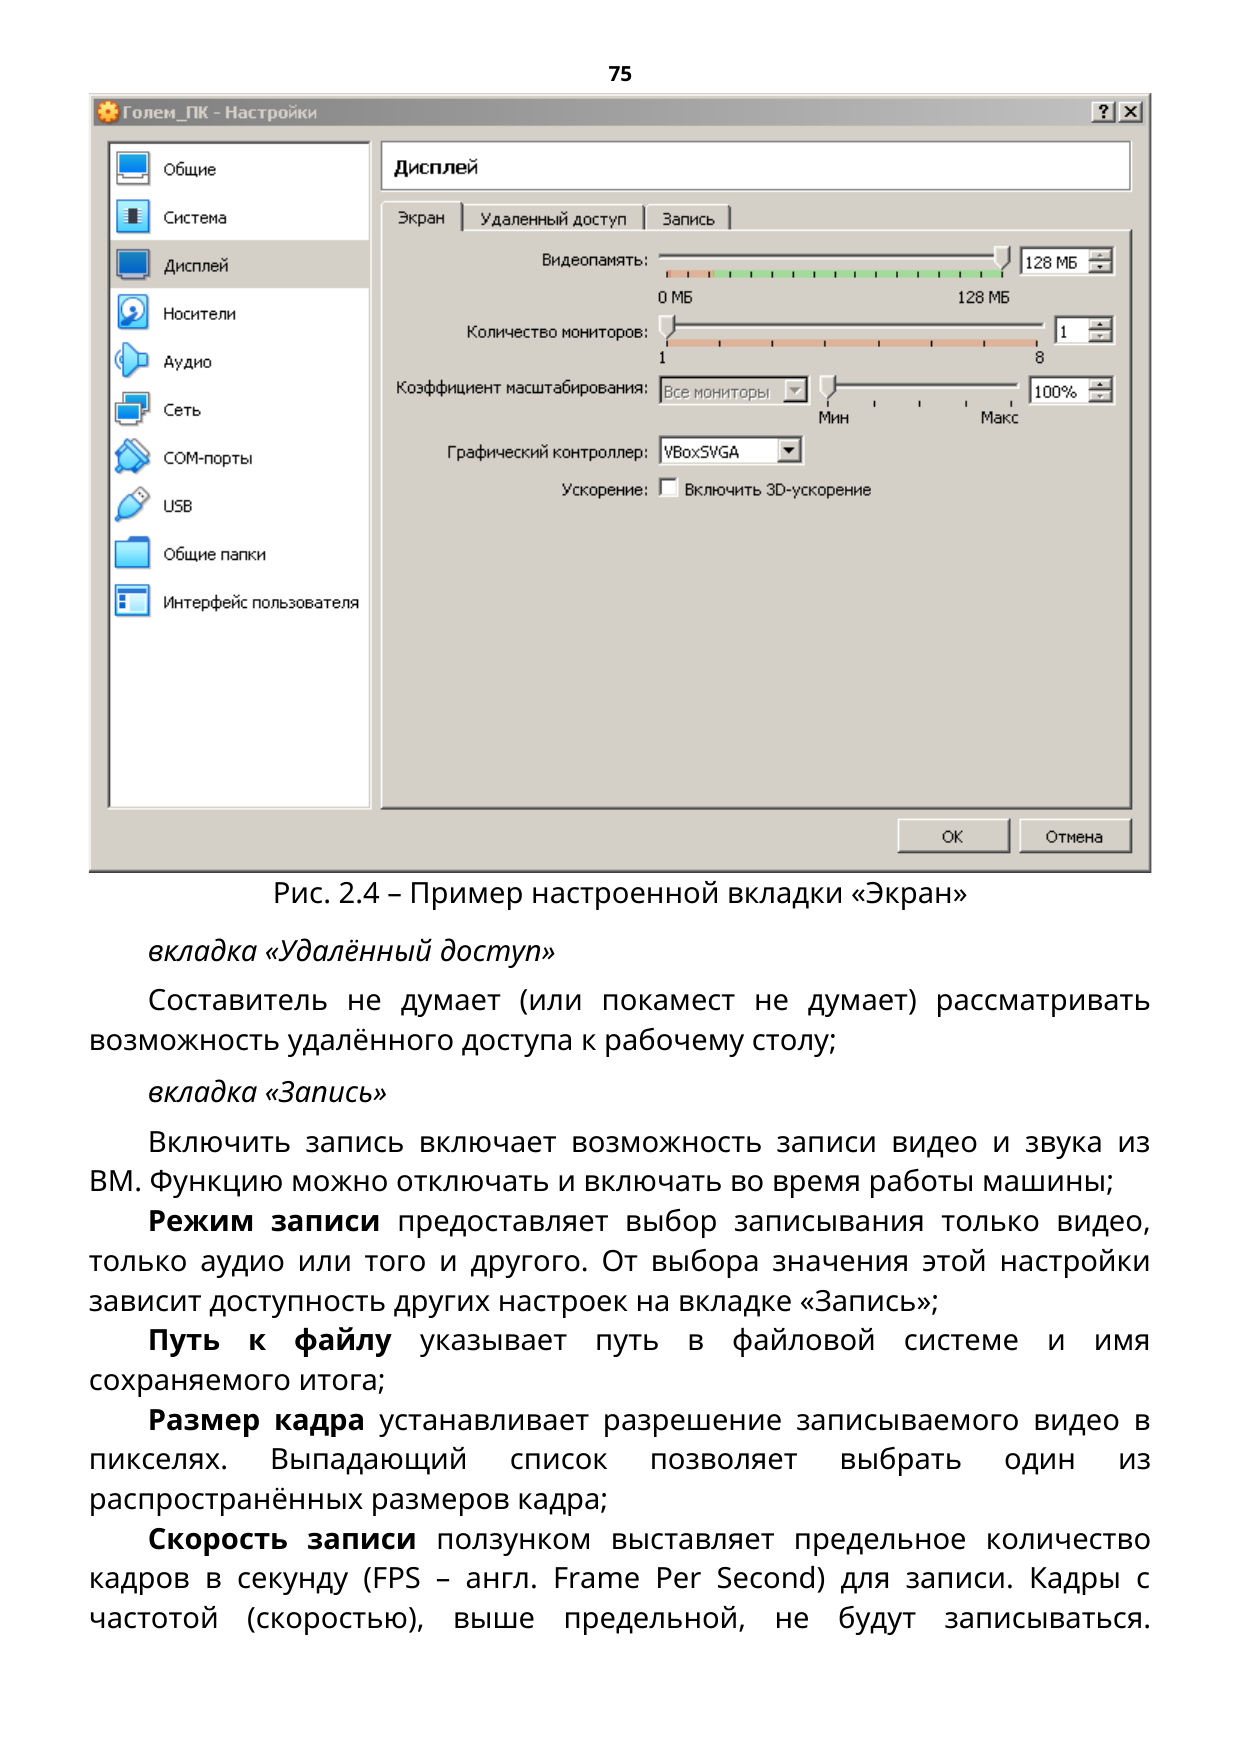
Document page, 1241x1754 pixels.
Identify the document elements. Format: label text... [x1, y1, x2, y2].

subtitle вкладка «Удалённый доступ» [89, 930, 1152, 970]
picture [88, 93, 1152, 873]
text Рис. 2.4 – Пример настроенной вкладки «Экран» [89, 873, 1152, 912]
text Путь к файлу указывает путь в файловой системе и имя сохраняемого итога; [89, 1319, 1152, 1399]
text Составитель не думает (или покамест не думает) рассматривать возможность удалённого доступа к рабочему столу; [89, 979, 1152, 1059]
text Размер кадра устанавливает разрешение записываемого видео в пикселях. Выпадающий список позволяет выбрать один из распространённых размеров кадра; [89, 1399, 1152, 1518]
text Режим записи предоставляет выбор записывания только видео, только аудио или того и другого. От выбора значения этой настройки зависит доступность других настроек на вкладке «Запись»; [89, 1200, 1152, 1319]
subtitle вкладка «Запись» [89, 1071, 1152, 1111]
text Скорость записи ползунком выставляет предельное количество кадров в секунду (FPS – англ. Frame Per Second) для записи. Кадры с частотой (скоростью), выше предельной, не будут записываться. [89, 1518, 1152, 1637]
text Включить запись включает возможность записи видео и звука из ВМ. Функцию можно отключать и включать во время работы машины; [89, 1121, 1152, 1200]
